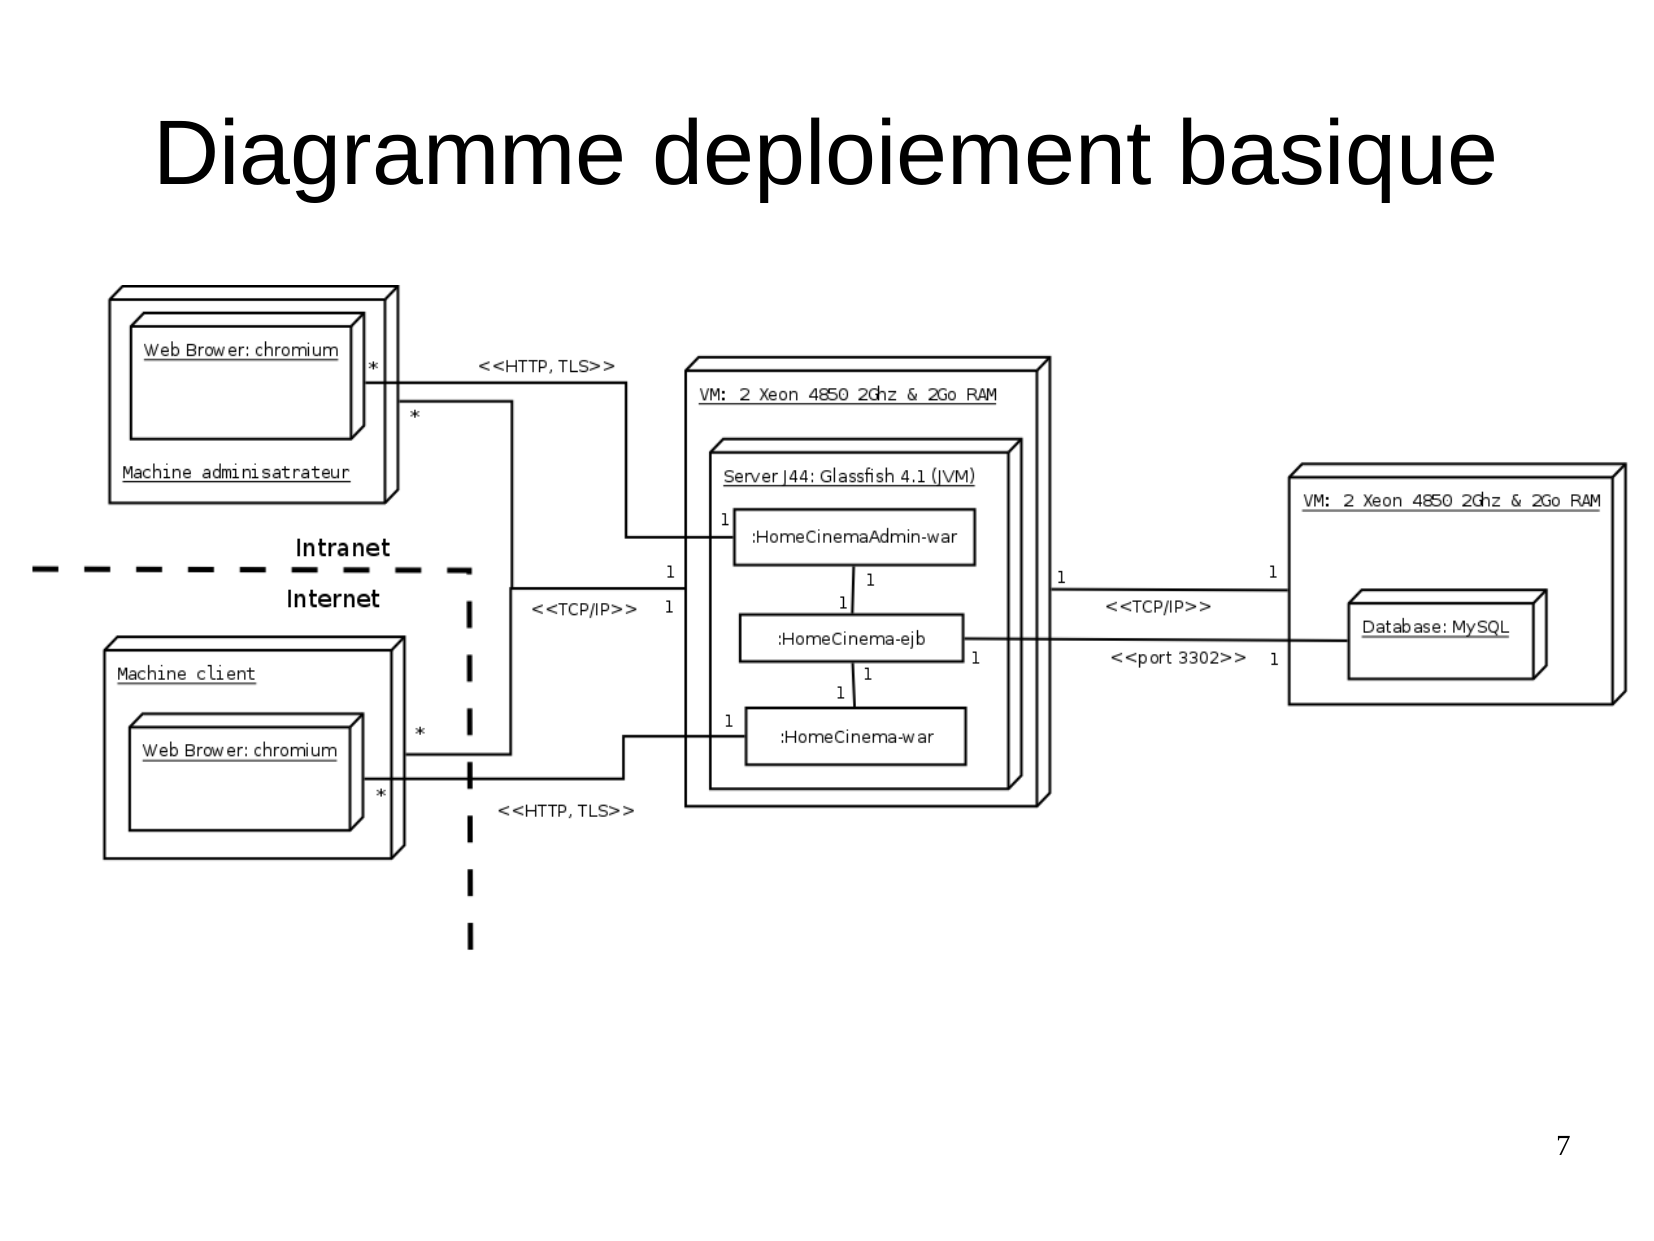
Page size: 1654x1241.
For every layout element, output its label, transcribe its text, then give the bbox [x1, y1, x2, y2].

picture [30, 285, 1630, 962]
title Diagramme deploiement basique [82, 49, 1571, 257]
